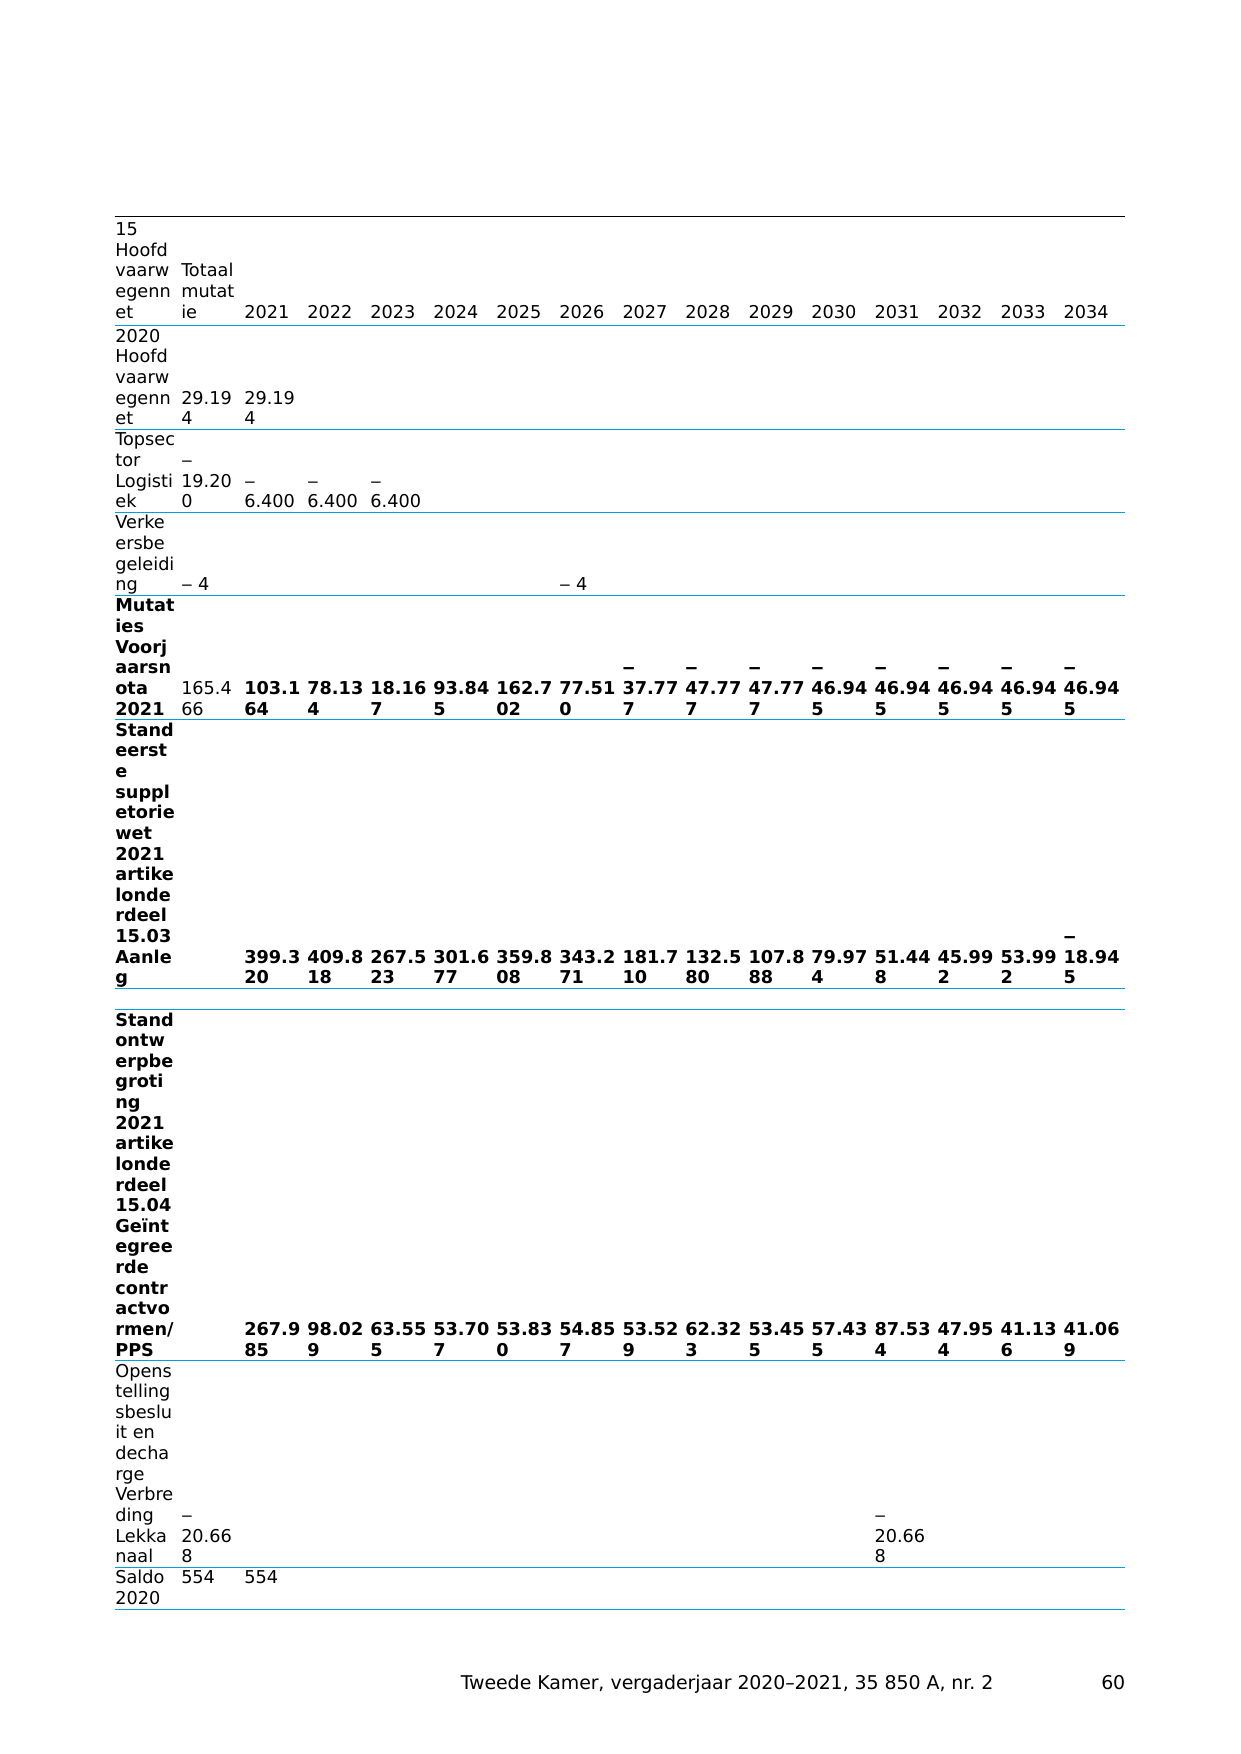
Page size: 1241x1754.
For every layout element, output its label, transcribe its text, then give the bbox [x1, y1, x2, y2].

table_cell [934, 430, 997, 512]
table_cell 41.136 [998, 1010, 1060, 1360]
table_cell [304, 326, 367, 429]
table_cell [430, 1361, 493, 1567]
table_cell 162.702 [493, 596, 556, 719]
table_cell 54.857 [556, 1010, 619, 1360]
table_cell ‒ 20.668 [178, 1361, 241, 1567]
table_cell 78.134 [304, 596, 367, 719]
table_cell ‒ 47.777 [745, 596, 808, 719]
table_cell [178, 1010, 241, 1360]
table_cell ‒ 47.777 [682, 596, 745, 719]
table_cell ‒ 46.945 [998, 596, 1060, 719]
table_cell ‒ 46.945 [934, 596, 997, 719]
table_cell 98.029 [304, 1010, 367, 1360]
table_cell 15 Hoofdvaarwegennet [115, 217, 178, 325]
table_cell [682, 1361, 745, 1567]
table_cell Verkeersbegeleiding [115, 513, 178, 595]
table_cell [241, 513, 304, 595]
table_cell ‒ 46.945 [871, 596, 934, 719]
table_cell 53.455 [745, 1010, 808, 1360]
table_cell [934, 513, 997, 595]
table_cell Mutaties Voorjaarsnota 2021 [115, 596, 178, 719]
table_cell [304, 513, 367, 595]
table_cell 2027 [619, 217, 682, 325]
table_cell [1060, 1568, 1125, 1609]
table_cell [871, 326, 934, 429]
table_cell 2032 [934, 217, 997, 325]
table_cell 107.888 [745, 720, 808, 988]
table_cell [619, 1361, 682, 1567]
table_cell [430, 989, 493, 1009]
table_cell [304, 1361, 367, 1567]
table_cell [998, 1361, 1060, 1567]
table_cell [1060, 1361, 1125, 1567]
table_cell 2023 [367, 217, 430, 325]
table_cell [367, 513, 430, 595]
table_cell Saldo 2020 [115, 1568, 178, 1609]
table_cell ‒ 18.945 [1060, 720, 1125, 988]
table_cell 29.194 [241, 326, 304, 429]
table_cell [367, 326, 430, 429]
table_cell [808, 513, 871, 595]
table_cell [745, 1568, 808, 1609]
table_cell 2025 [493, 217, 556, 325]
table_cell [682, 326, 745, 429]
table_cell 2034 [1060, 217, 1125, 325]
table_cell [1060, 430, 1125, 512]
table_cell [304, 1568, 367, 1609]
table_cell ‒ 6.400 [304, 430, 367, 512]
table_cell 2030 [808, 217, 871, 325]
table_cell [934, 1361, 997, 1567]
table_cell 2028 [682, 217, 745, 325]
table_cell ‒ 6.400 [367, 430, 430, 512]
table_cell [745, 513, 808, 595]
table_cell [430, 326, 493, 429]
table_cell 554 [178, 1568, 241, 1609]
table_cell [619, 430, 682, 512]
table_cell 93.845 [430, 596, 493, 719]
table_header Tabel 14 Artikel 15 Hoofdwegennet (Bedragen x € 1.000) [115, 191, 1125, 216]
table_cell 45.992 [934, 720, 997, 988]
table_cell ‒ 19.200 [178, 430, 241, 512]
table_cell 79.974 [808, 720, 871, 988]
table_cell [493, 1361, 556, 1567]
table_cell [998, 1568, 1060, 1609]
table_cell 343.271 [556, 720, 619, 988]
table_cell [493, 430, 556, 512]
table_cell [934, 326, 997, 429]
table_cell 62.323 [682, 1010, 745, 1360]
table_cell [493, 326, 556, 429]
table_cell Stand ontwerpbegroting 2021 artikelonderdeel 15.04 Geïntegreerde contractvormen/PPS [115, 1010, 178, 1360]
table_cell [808, 326, 871, 429]
table_cell 103.164 [241, 596, 304, 719]
table_cell [556, 1361, 619, 1567]
table_cell [871, 513, 934, 595]
table_cell [745, 430, 808, 512]
table_cell 51.448 [871, 720, 934, 988]
table_cell [493, 1568, 556, 1609]
table_cell [682, 1568, 745, 1609]
table_cell 399.320 [241, 720, 304, 988]
table_cell Totaal mutatie [178, 217, 241, 325]
table_cell [682, 513, 745, 595]
table_cell 359.808 [493, 720, 556, 988]
table_cell 267.523 [367, 720, 430, 988]
table_cell 29.194 [178, 326, 241, 429]
table_cell [998, 430, 1060, 512]
table_cell [367, 1568, 430, 1609]
table_cell [178, 989, 241, 1009]
table_cell [619, 989, 682, 1009]
table_cell [871, 1568, 934, 1609]
table_cell 53.830 [493, 1010, 556, 1360]
table_cell 18.167 [367, 596, 430, 719]
table_cell [1060, 326, 1125, 429]
table_cell [808, 1568, 871, 1609]
table_cell 57.435 [808, 1010, 871, 1360]
table_cell [808, 1361, 871, 1567]
table_cell 41.069 [1060, 1010, 1125, 1360]
table_cell Topsector Logistiek [115, 430, 178, 512]
table_cell ‒ 6.400 [241, 430, 304, 512]
table_cell 2020 Hoofdvaarwegennet [115, 326, 178, 429]
table_cell 267.985 [241, 1010, 304, 1360]
table_cell [367, 1361, 430, 1567]
table_cell [619, 513, 682, 595]
table_cell [556, 326, 619, 429]
table_cell [745, 326, 808, 429]
table_cell [430, 430, 493, 512]
table_cell [934, 989, 997, 1009]
table_cell 2031 [871, 217, 934, 325]
table_cell ‒ 46.945 [1060, 596, 1125, 719]
table_cell [682, 430, 745, 512]
table_cell [178, 720, 241, 988]
table_cell [304, 989, 367, 1009]
table_cell [430, 513, 493, 595]
table_cell [556, 989, 619, 1009]
table_cell 409.818 [304, 720, 367, 988]
table_cell ‒ 46.945 [808, 596, 871, 719]
table_cell [619, 326, 682, 429]
table_cell [619, 1568, 682, 1609]
table_cell 181.710 [619, 720, 682, 988]
table_cell 2024 [430, 217, 493, 325]
table_cell Openstellingsbesluit en decharge Verbreding Lekkanaal [115, 1361, 178, 1567]
table_cell 2033 [998, 217, 1060, 325]
table_cell 77.510 [556, 596, 619, 719]
table_cell [808, 430, 871, 512]
table_cell [998, 989, 1060, 1009]
table_cell 301.677 [430, 720, 493, 988]
table_cell 2022 [304, 217, 367, 325]
table_cell [556, 430, 619, 512]
table_cell 2026 [556, 217, 619, 325]
table_cell ‒ 37.777 [619, 596, 682, 719]
table_cell [871, 430, 934, 512]
table_cell 53.707 [430, 1010, 493, 1360]
table_cell [493, 513, 556, 595]
table_cell 2029 [745, 217, 808, 325]
table_cell 53.992 [998, 720, 1060, 988]
table_cell [998, 326, 1060, 429]
table_cell ‒ 20.668 [871, 1361, 934, 1567]
table_cell [430, 1568, 493, 1609]
table_cell [115, 989, 178, 1009]
table_cell [745, 1361, 808, 1567]
table_cell 53.529 [619, 1010, 682, 1360]
table_cell [367, 989, 430, 1009]
table_cell [871, 989, 934, 1009]
table_cell [808, 989, 871, 1009]
table_cell 2021 [241, 217, 304, 325]
table_cell [1060, 989, 1125, 1009]
table_cell [493, 989, 556, 1009]
table_cell [745, 989, 808, 1009]
table_cell [1060, 513, 1125, 595]
table_cell 47.954 [934, 1010, 997, 1360]
table_cell 165.466 [178, 596, 241, 719]
table_cell ‒ 4 [178, 513, 241, 595]
table_cell [934, 1568, 997, 1609]
table_cell Stand eerste suppletorie wet 2021 artikelonderdeel 15.03 Aanleg [115, 720, 178, 988]
table_cell 554 [241, 1568, 304, 1609]
table_cell 63.555 [367, 1010, 430, 1360]
table_cell [241, 989, 304, 1009]
table_cell [682, 989, 745, 1009]
table_cell [241, 1361, 304, 1567]
table_cell [998, 513, 1060, 595]
table_cell 87.534 [871, 1010, 934, 1360]
table_cell [556, 1568, 619, 1609]
table_cell 132.580 [682, 720, 745, 988]
table_cell ‒ 4 [556, 513, 619, 595]
